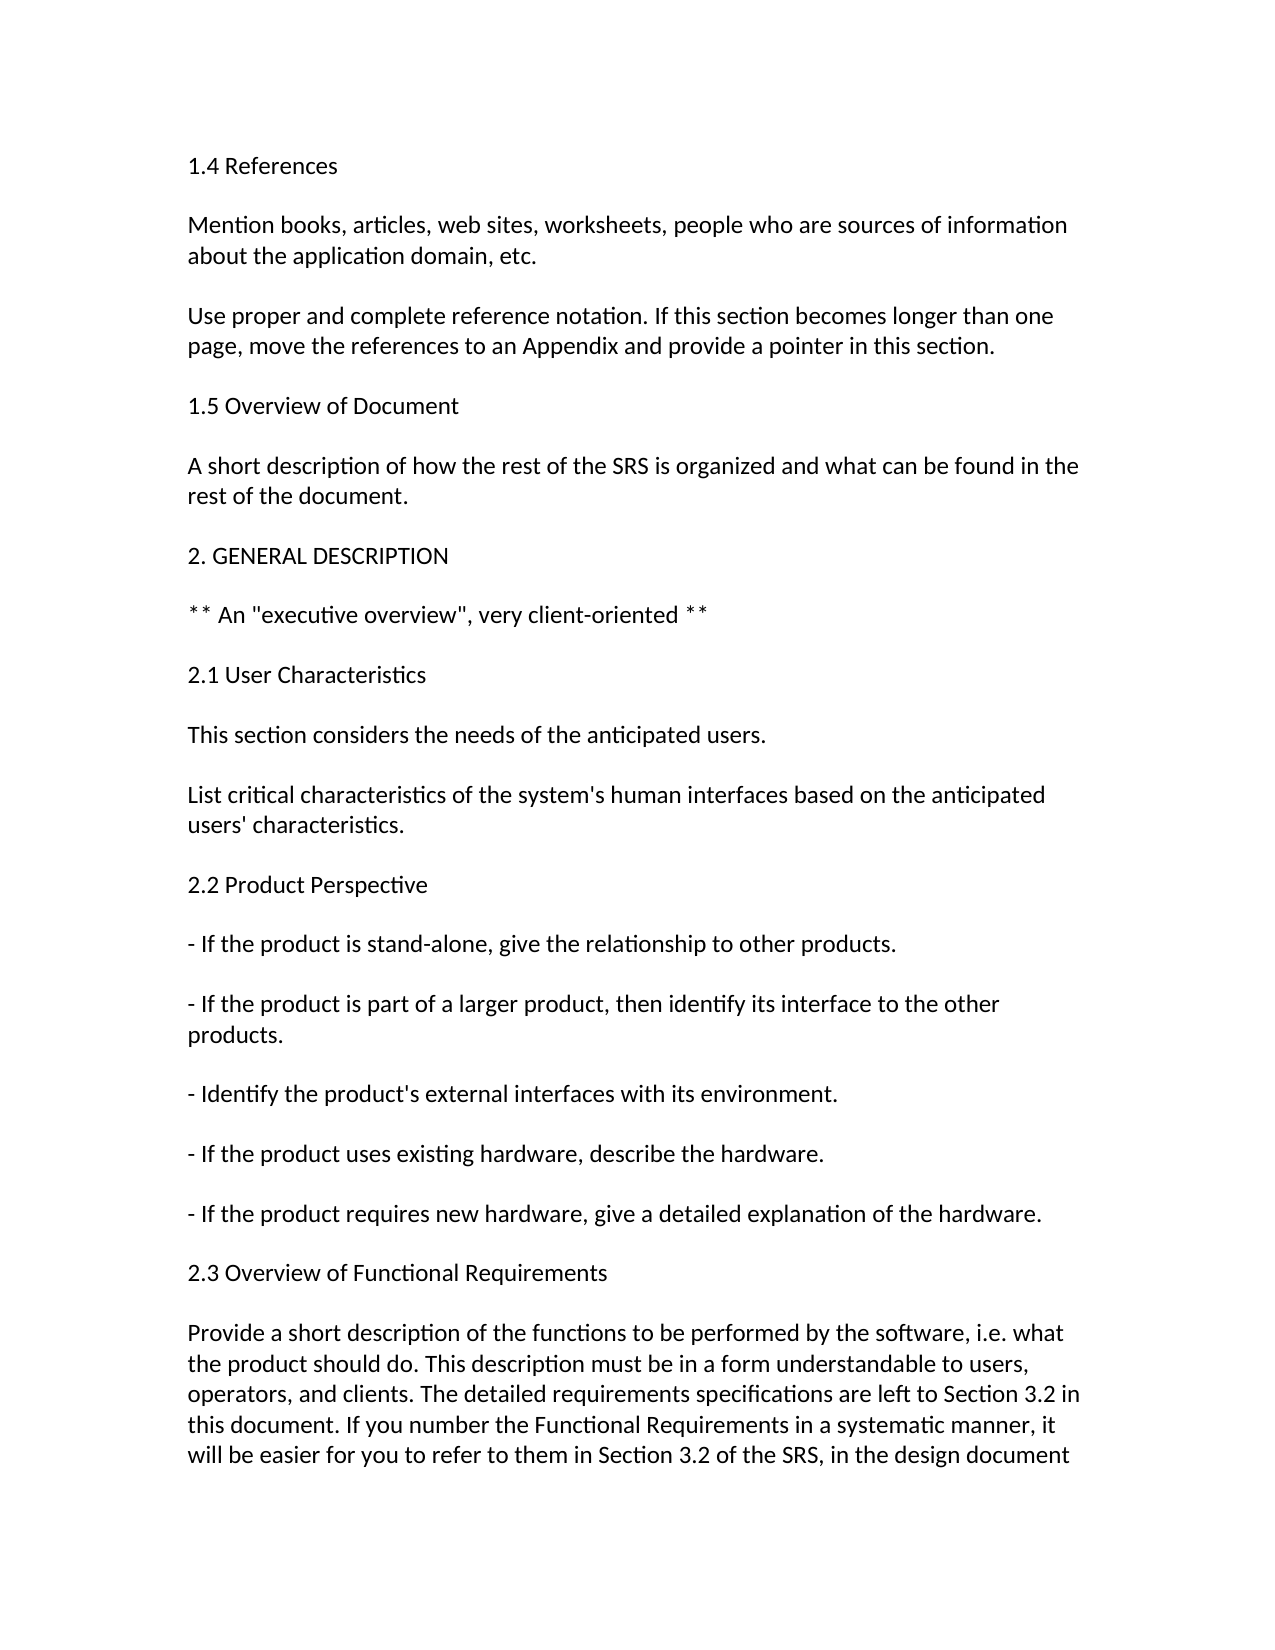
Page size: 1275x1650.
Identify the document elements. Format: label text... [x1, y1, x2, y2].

text This section considers the needs of the anticipated users. [187, 719, 1087, 749]
text 2. GENERAL DESCRIPTION [187, 540, 1087, 571]
text ** An "executive overview", very client-oriented ** [187, 600, 1087, 630]
text 2.1 User Characteristics [187, 659, 1087, 690]
text 2.3 Overview of Functional Requirements [187, 1258, 1087, 1288]
text - If the product is stand-alone, give the relationship to other products. [187, 929, 1087, 959]
text 2.2 Product Perspective [187, 869, 1087, 899]
text Use proper and complete reference notation. If this section becomes longer than one page, move the references to an Appendix and provide a pointer in this section. [187, 300, 1087, 361]
text List critical characteristics of the system's human interfaces based on the anticipated users' characteristics. [187, 779, 1087, 840]
text Mention books, articles, web sites, worksheets, people who are sources of information about the application domain, etc. [187, 210, 1087, 271]
text - If the product uses existing hardware, describe the hardware. [187, 1138, 1087, 1169]
text 1.5 Overview of Document [187, 390, 1087, 421]
text A short description of how the rest of the SRS is organized and what can be found in the rest of the document. [187, 450, 1087, 511]
text Provide a short description of the functions to be performed by the software, i.e. what the product should do. This description must be in a form understandable to users, operators, and clients. The detailed requirements specifications are left to Section 3.2 in this document. If you number the Functional Requirements in a systematic manner, it will be easier for you to refer to them in Section 3.2 of the SRS, in the design document [187, 1317, 1087, 1470]
text - Identify the product's external interfaces with its environment. [187, 1078, 1087, 1109]
text - If the product is part of a larger product, then identify its interface to the other products. [187, 988, 1087, 1049]
text - If the product requires new hardware, give a detailed explanation of the hardware. [187, 1198, 1087, 1228]
text 1.4 References [187, 150, 1087, 181]
